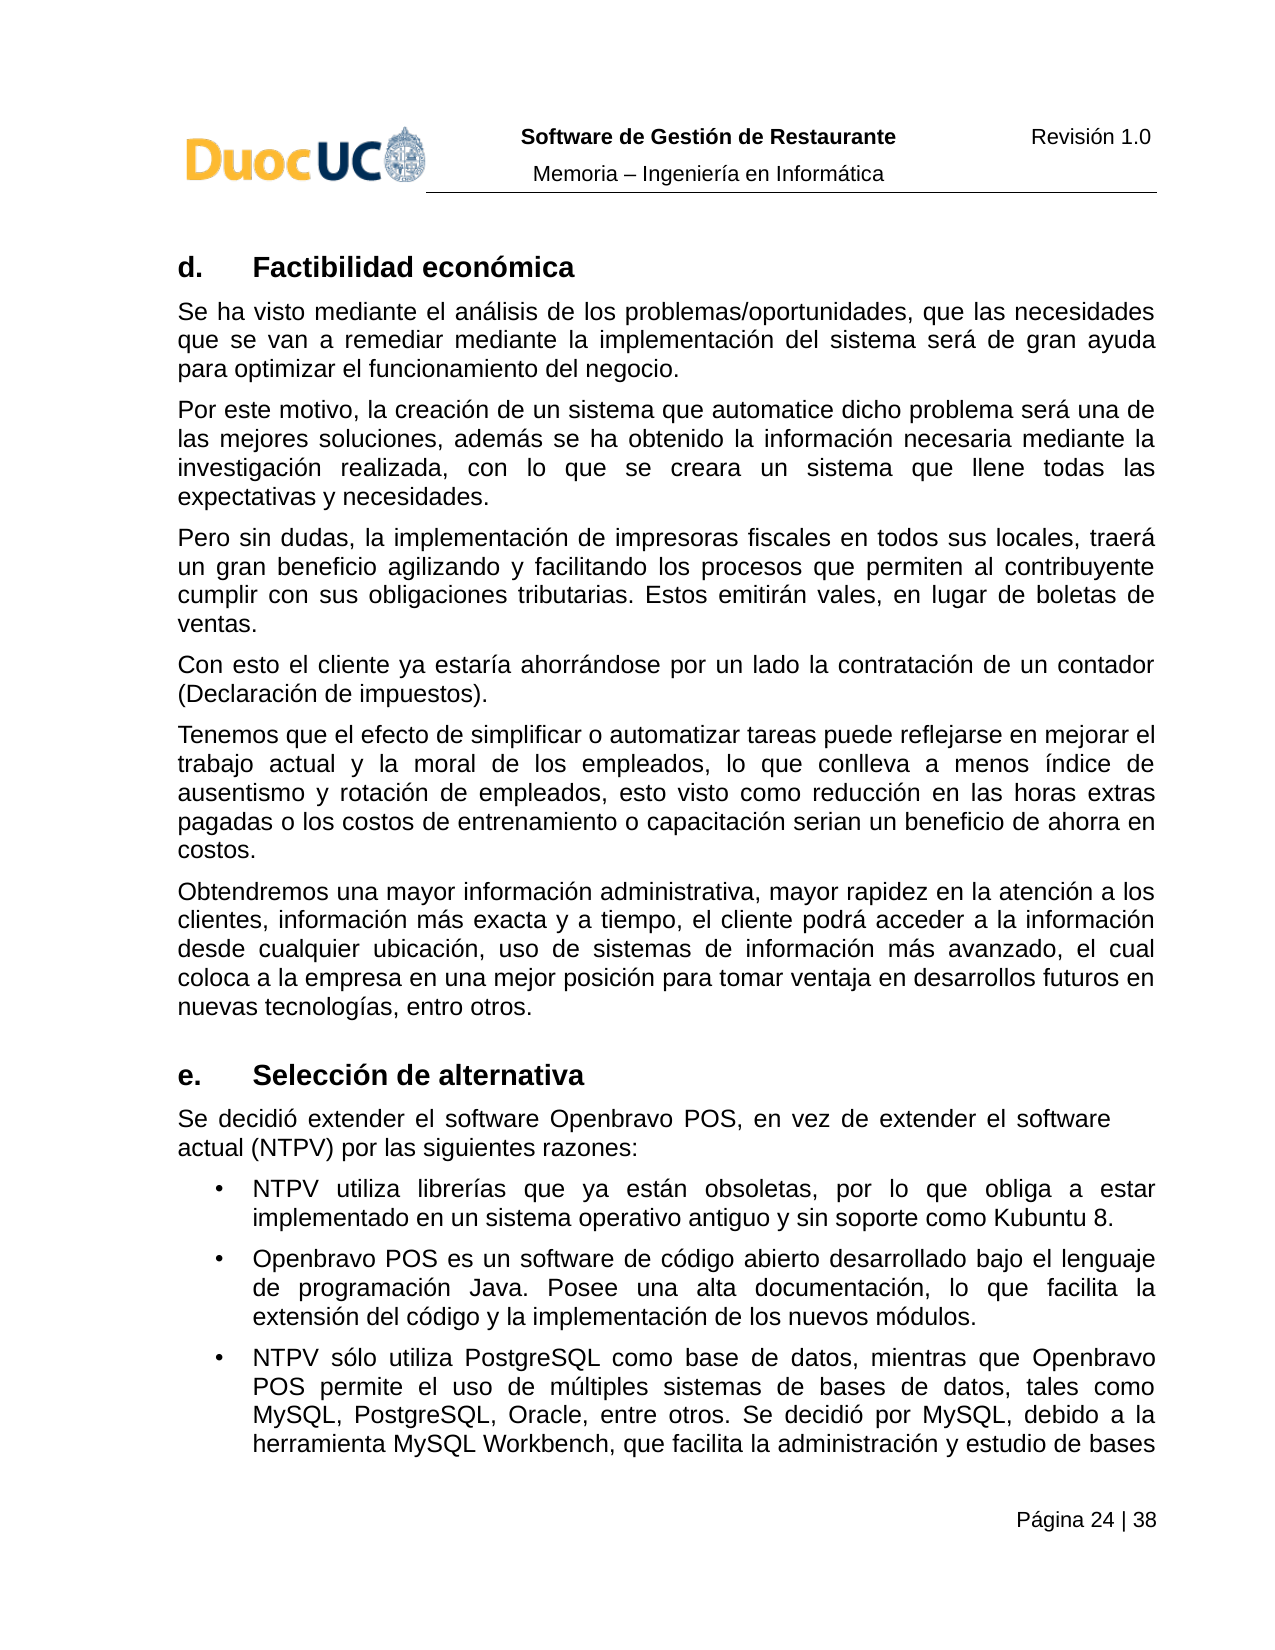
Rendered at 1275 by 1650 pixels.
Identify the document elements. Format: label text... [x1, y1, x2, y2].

text Tenemos que el efecto de simplificar o automatizar tareas puede reflejarse en mejorar el trabajo actual y la moral de los empleados, lo que conlleva a menos índice de ausentismo y rotación de empleados, esto visto como reducción en las horas extras pagadas o los costos de entrenamiento o capacitación serian un beneficio de ahorra en costos. [177, 720, 1157, 864]
text Obtendremos una mayor información administrativa, mayor rapidez en la atención a los clientes, información más exacta y a tiempo, el cliente podrá acceder a la información desde cualquier ubicación, uso de sistemas de información más avanzado, el cual coloca a la empresa en una mejor posición para tomar ventaja en desarrollos futuros en nuevas tecnologías, entro otros. [177, 877, 1157, 1020]
list NTPV sólo utiliza PostgreSQL como base de datos, mientras que Openbravo POS permite el uso de múltiples sistemas de bases de datos, tales como MySQL, PostgreSQL, Oracle, entre otros. Se decidió por MySQL, debido a la herramienta MySQL Workbench, que facilita la administración y estudio de bases [215, 1343, 1157, 1458]
list NTPV utiliza librerías que ya están obsoletas, por lo que obliga a estar implementado en un sistema operativo antiguo y sin soporte como Kubuntu 8. [215, 1174, 1157, 1231]
list Openbravo POS es un software de código abierto desarrollado bajo el lenguaje de programación Java. Posee una alta documentación, lo que facilita la extensión del código y la implementación de los nuevos módulos. [215, 1244, 1157, 1330]
subtitle Factibilidad económica [177, 251, 1157, 284]
text Se decidió extender el software Openbravo POS, en vez de extender el software actual (NTPV) por las siguientes razones: [177, 1104, 1112, 1161]
text Con esto el cliente ya estaría ahorrándose por un lado la contratación de un contador (Declaración de impuestos). [177, 650, 1157, 708]
picture [182, 123, 426, 187]
text Se ha visto mediante el análisis de los problemas/oportunidades, que las necesidades que se van a remediar mediante la implementación del sistema será de gran ayuda para optimizar el funcionamiento del negocio. [177, 297, 1157, 383]
text Por este motivo, la creación de un sistema que automatice dicho problema será una de las mejores soluciones, además se ha obtenido la información necesaria mediante la investigación realizada, con lo que se creara un sistema que llene todas las expectativas y necesidades. [177, 395, 1157, 510]
text Pero sin dudas, la implementación de impresoras fiscales en todos sus locales, traerá un gran beneficio agilizando y facilitando los procesos que permiten al contribuyente cumplir con sus obligaciones tributarias. Estos emitirán vales, en lugar de boletas de ventas. [177, 523, 1157, 638]
subtitle Selección de alternativa [177, 1058, 1157, 1091]
